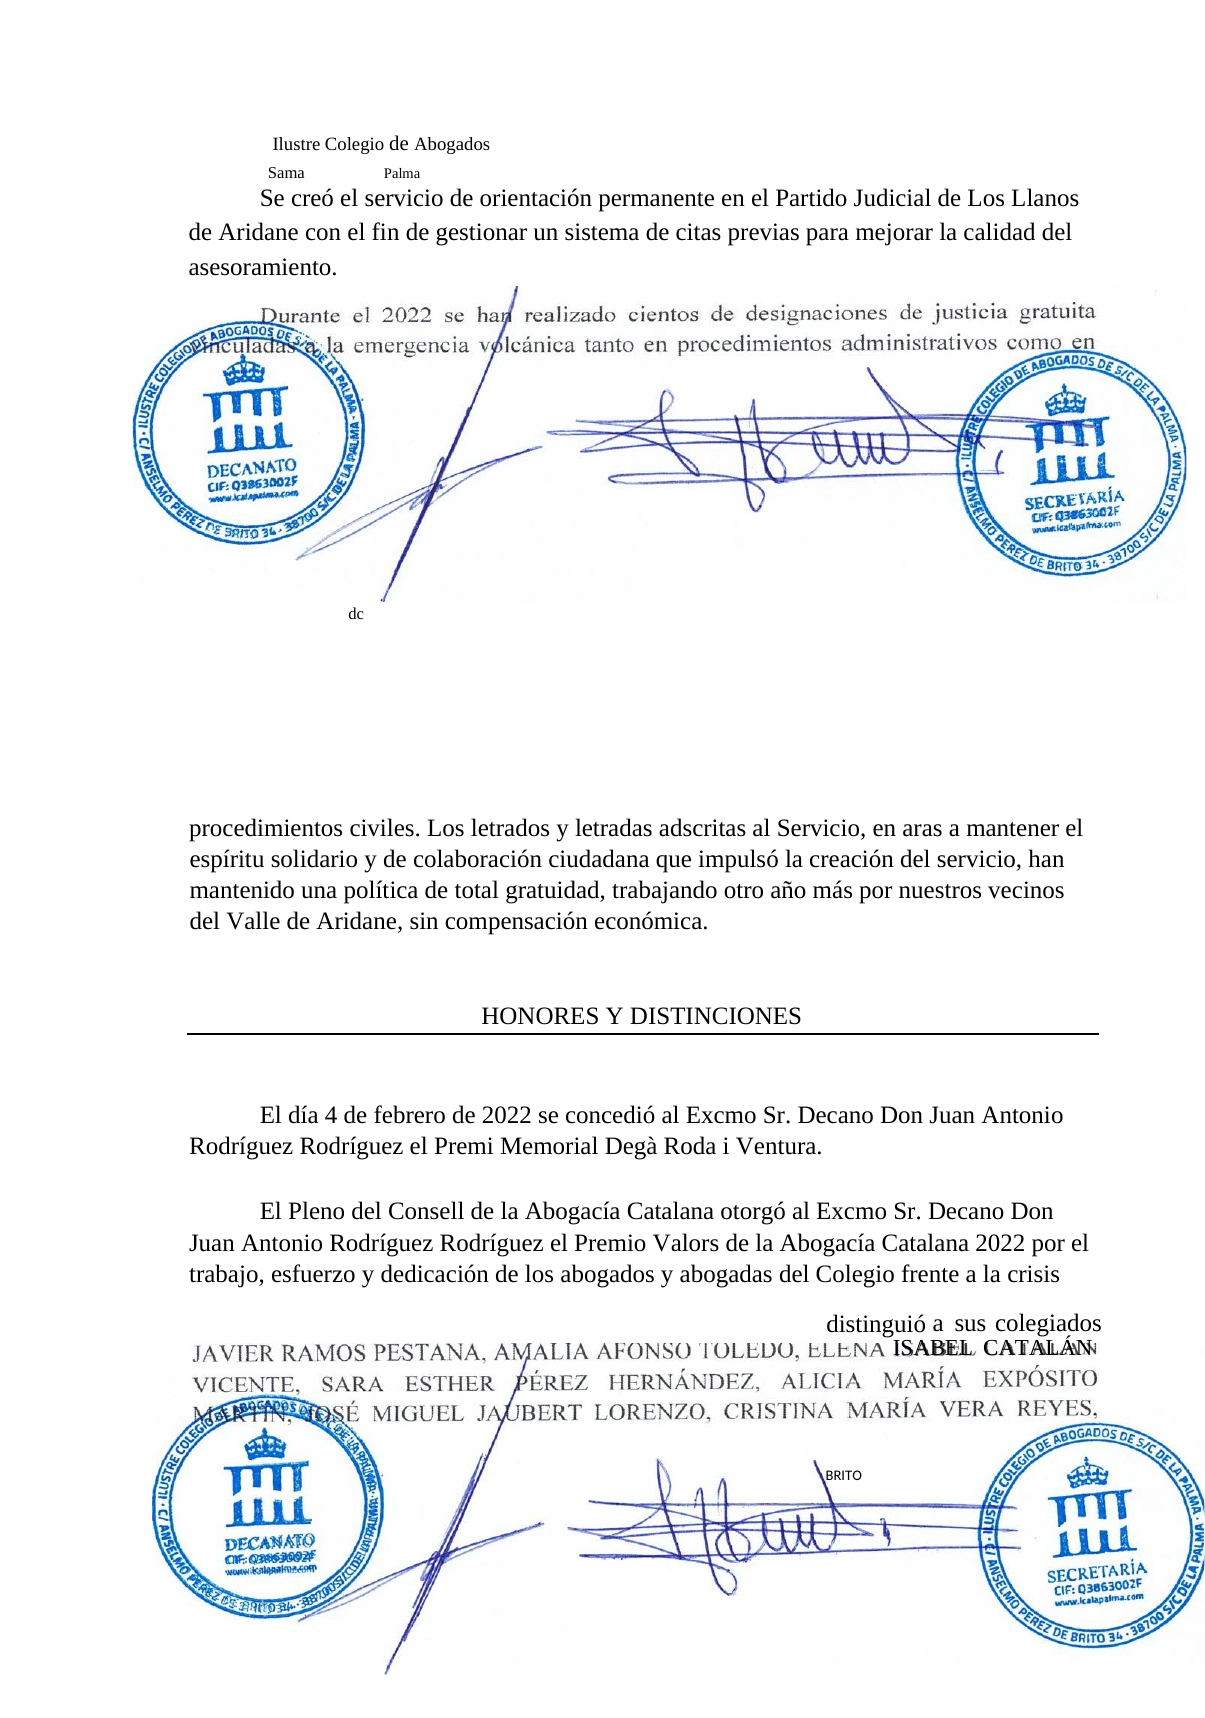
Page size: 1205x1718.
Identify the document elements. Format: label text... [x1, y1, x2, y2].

text El día 4 de febrero de 2022 se concedió al Excmo Sr. Decano Don Juan Antonio Rodríguez Rodríguez el Premi Memorial Degà Roda i Ventura. [189, 1100, 1096, 1160]
text El Pleno del Consell de la Abogacía Catalana otorgó al Excmo Sr. Decano Don Juan Antonio Rodríguez Rodríguez el Premio Valors de la Abogacía Catalana 2022 por el trabajo, esfuerzo y dedicación de los abogados y abogadas del Colegio frente a la crisis [189, 1196, 1096, 1288]
text dc [348, 603, 1097, 623]
text Se creó el servicio de orientación permanente en el Partido Judicial de Los Llanos de Aridane con el fin de gestionar un sistema de citas previas para mejorar la calidad del asesoramiento. [188, 183, 1097, 280]
text HONORES Y DISTINCIONES [193, 1001, 1090, 1030]
text procedimientos civiles. Los letrados y letradas adscritas al Servicio, en aras a mantener el espíritu solidario y de colaboración ciudadana que impulsó la creación del servicio, han mantenido una política de total gratuidad, trabajando otro año más por nuestros vecinos del Valle de Aridane, sin compensación económica. [189, 813, 1096, 935]
